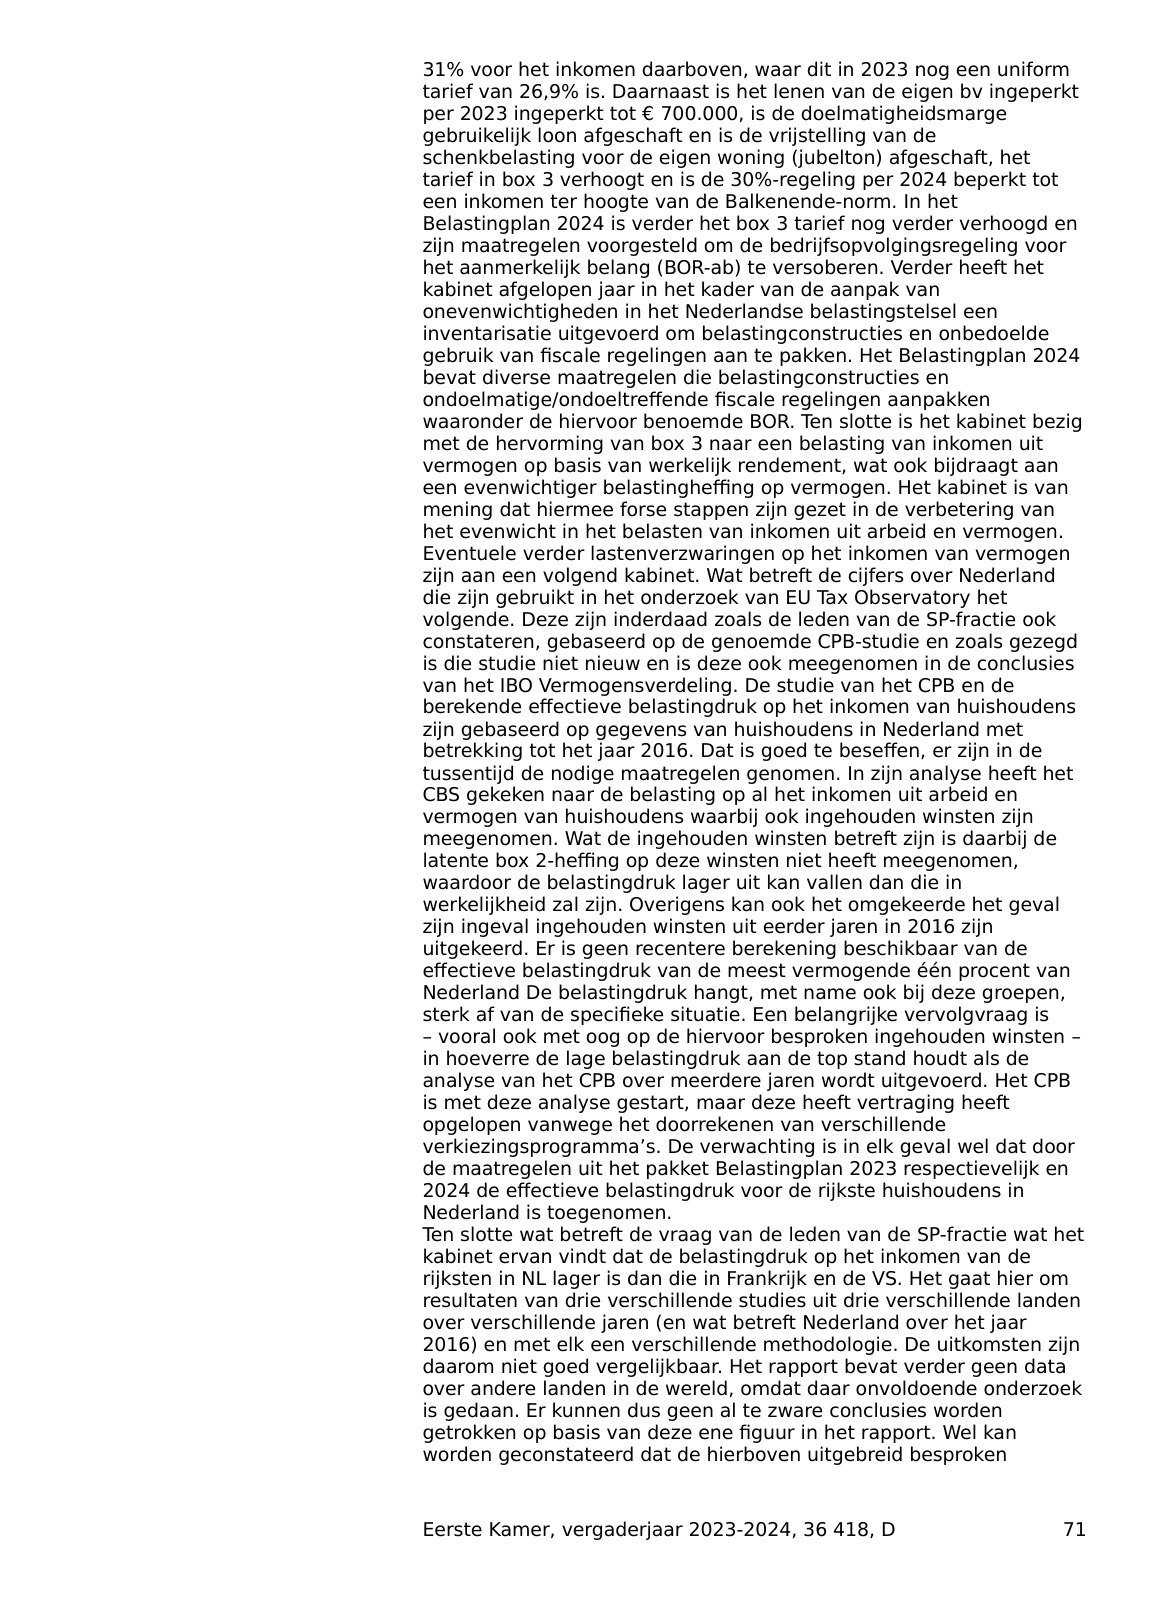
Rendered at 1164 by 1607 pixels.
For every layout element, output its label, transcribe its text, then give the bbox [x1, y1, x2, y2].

text Ten slotte wat betreft de vraag van de leden van de SP-fractie wat het kabinet ervan vindt dat de belastingdruk op het inkomen van de rijksten in NL lager is dan die in Frankrijk en de VS. Het gaat hier om resultaten van drie verschillende studies uit drie verschillende landen over verschillende jaren (en wat betreft Nederland over het jaar 2016) en met elk een verschillende methodologie. De uitkomsten zijn daarom niet goed vergelijkbaar. Het rapport bevat verder geen data over andere landen in de wereld, omdat daar onvoldoende onderzoek is gedaan. Er kunnen dus geen al te zware conclusies worden getrokken op basis van deze ene figuur in het rapport. Wel kan worden geconstateerd dat de hierboven uitgebreid besproken [422, 1224, 1087, 1466]
text 31% voor het inkomen daarboven, waar dit in 2023 nog een uniform tarief van 26,9% is. Daarnaast is het lenen van de eigen bv ingeperkt per 2023 ingeperkt tot € 700.000, is de doelmatigheidsmarge gebruikelijk loon afgeschaft en is de vrijstelling van de schenkbelasting voor de eigen woning (jubelton) afgeschaft, het tarief in box 3 verhoogt en is de 30%-regeling per 2024 beperkt tot een inkomen ter hoogte van de Balkenende-norm. In het Belastingplan 2024 is verder het box 3 tarief nog verder verhoogd en zijn maatregelen voorgesteld om de bedrijfsopvolgingsregeling voor het aanmerkelijk belang (BOR-ab) te versoberen. Verder heeft het kabinet afgelopen jaar in het kader van de aanpak van onevenwichtigheden in het Nederlandse belastingstelsel een inventarisatie uitgevoerd om belastingconstructies en onbedoelde gebruik van fiscale regelingen aan te pakken. Het Belastingplan 2024 bevat diverse maatregelen die belastingconstructies en ondoelmatige/ondoeltreffende fiscale regelingen aanpakken waaronder de hiervoor benoemde BOR. Ten slotte is het kabinet bezig met de hervorming van box 3 naar een belasting van inkomen uit vermogen op basis van werkelijk rendement, wat ook bijdraagt aan een evenwichtiger belastingheffing op vermogen. Het kabinet is van mening dat hiermee forse stappen zijn gezet in de verbetering van het evenwicht in het belasten van inkomen uit arbeid en vermogen. Eventuele verder lastenverzwaringen op het inkomen van vermogen zijn aan een volgend kabinet. Wat betreft de cijfers over Nederland die zijn gebruikt in het onderzoek van EU Tax Observatory het volgende. Deze zijn inderdaad zoals de leden van de SP-fractie ook constateren, gebaseerd op de genoemde CPB-studie en zoals gezegd is die studie niet nieuw en is deze ook meegenomen in de conclusies van het IBO Vermogensverdeling. De studie van het CPB en de berekende effectieve belastingdruk op het inkomen van huishoudens zijn gebaseerd op gegevens van huishoudens in Nederland met betrekking tot het jaar 2016. Dat is goed te beseffen, er zijn in de tussentijd de nodige maatregelen genomen. In zijn analyse heeft het CBS gekeken naar de belasting op al het inkomen uit arbeid en vermogen van huishoudens waarbij ook ingehouden winsten zijn meegenomen. Wat de ingehouden winsten betreft zijn is daarbij de latente box 2-heffing op deze winsten niet heeft meegenomen, waardoor de belastingdruk lager uit kan vallen dan die in werkelijkheid zal zijn. Overigens kan ook het omgekeerde het geval zijn ingeval ingehouden winsten uit eerder jaren in 2016 zijn uitgekeerd. Er is geen recentere berekening beschikbaar van de effectieve belastingdruk van de meest vermogende één procent van Nederland De belastingdruk hangt, met name ook bij deze groepen, sterk af van de specifieke situatie. Een belangrijke vervolgvraag is – vooral ook met oog op de hiervoor besproken ingehouden winsten – in hoeverre de lage belastingdruk aan de top stand houdt als de analyse van het CPB over meerdere jaren wordt uitgevoerd. Het CPB is met deze analyse gestart, maar deze heeft vertraging heeft opgelopen vanwege het doorrekenen van verschillende verkiezingsprogramma’s. De verwachting is in elk geval wel dat door de maatregelen uit het pakket Belastingplan 2023 respectievelijk en 2024 de effectieve belastingdruk voor de rijkste huishoudens in Nederland is toegenomen. [422, 59, 1087, 1224]
